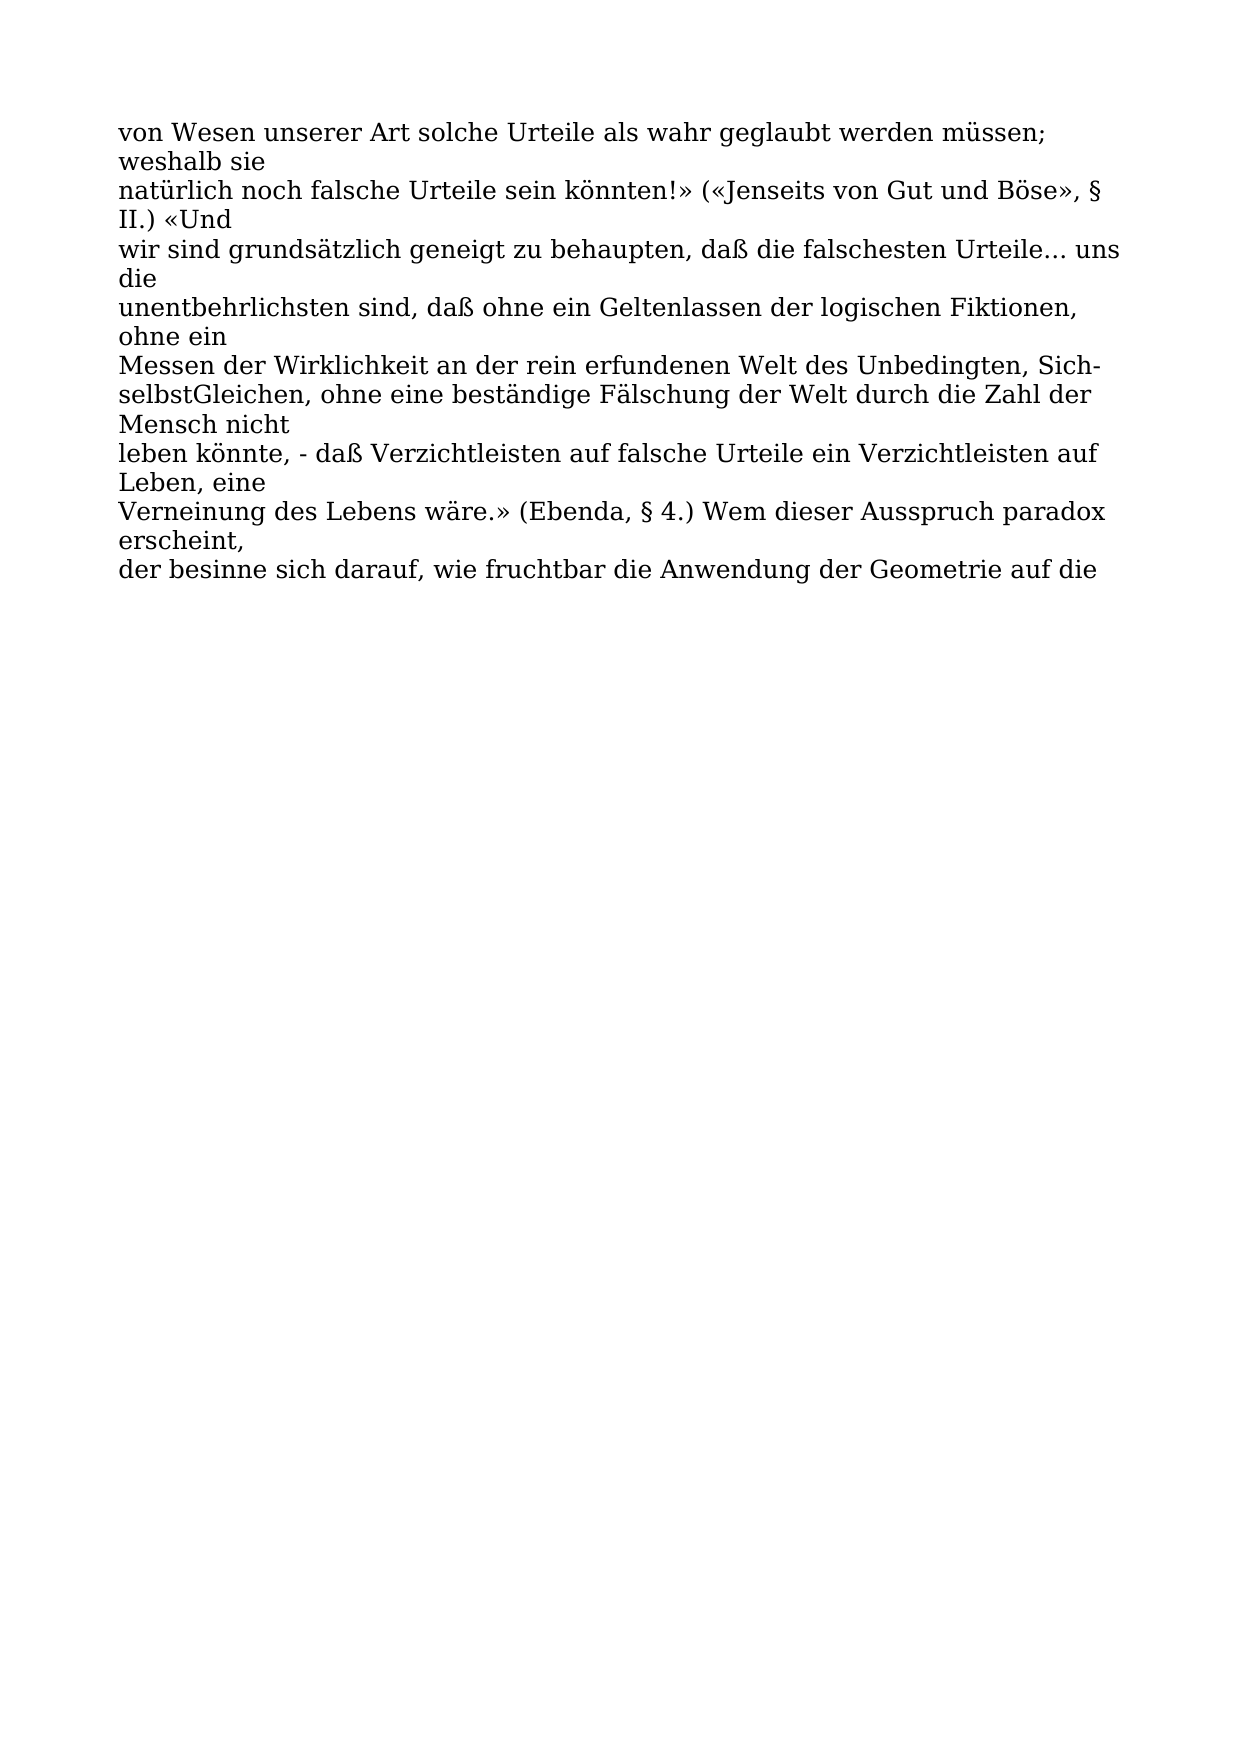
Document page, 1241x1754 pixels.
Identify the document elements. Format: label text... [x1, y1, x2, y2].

text Messen der Wirklichkeit an der rein erfundenen Welt des Unbedingten, Sich-selbstGleichen, ohne eine beständige Fälschung der Welt durch die Zahl der Mensch nicht [118, 351, 1122, 439]
text der besinne sich darauf, wie fruchtbar die Anwendung der Geometrie auf die [118, 556, 1122, 585]
text leben könnte, - daß Verzichtleisten auf falsche Urteile ein Verzichtleisten auf Leben, eine [118, 439, 1122, 497]
text wir sind grundsätzlich geneigt zu behaupten, daß die falschesten Urteile... uns die [118, 235, 1122, 293]
text Verneinung des Lebens wäre.» (Ebenda, § 4.) Wem dieser Ausspruch paradox erscheint, [118, 497, 1122, 556]
text natürlich noch falsche Urteile sein könnten!» («Jenseits von Gut und Böse», § II.) «Und [118, 176, 1122, 235]
text unentbehrlichsten sind, daß ohne ein Geltenlassen der logischen Fiktionen, ohne ein [118, 293, 1122, 351]
text von Wesen unserer Art solche Urteile als wahr geglaubt werden müssen; weshalb sie [118, 118, 1122, 176]
